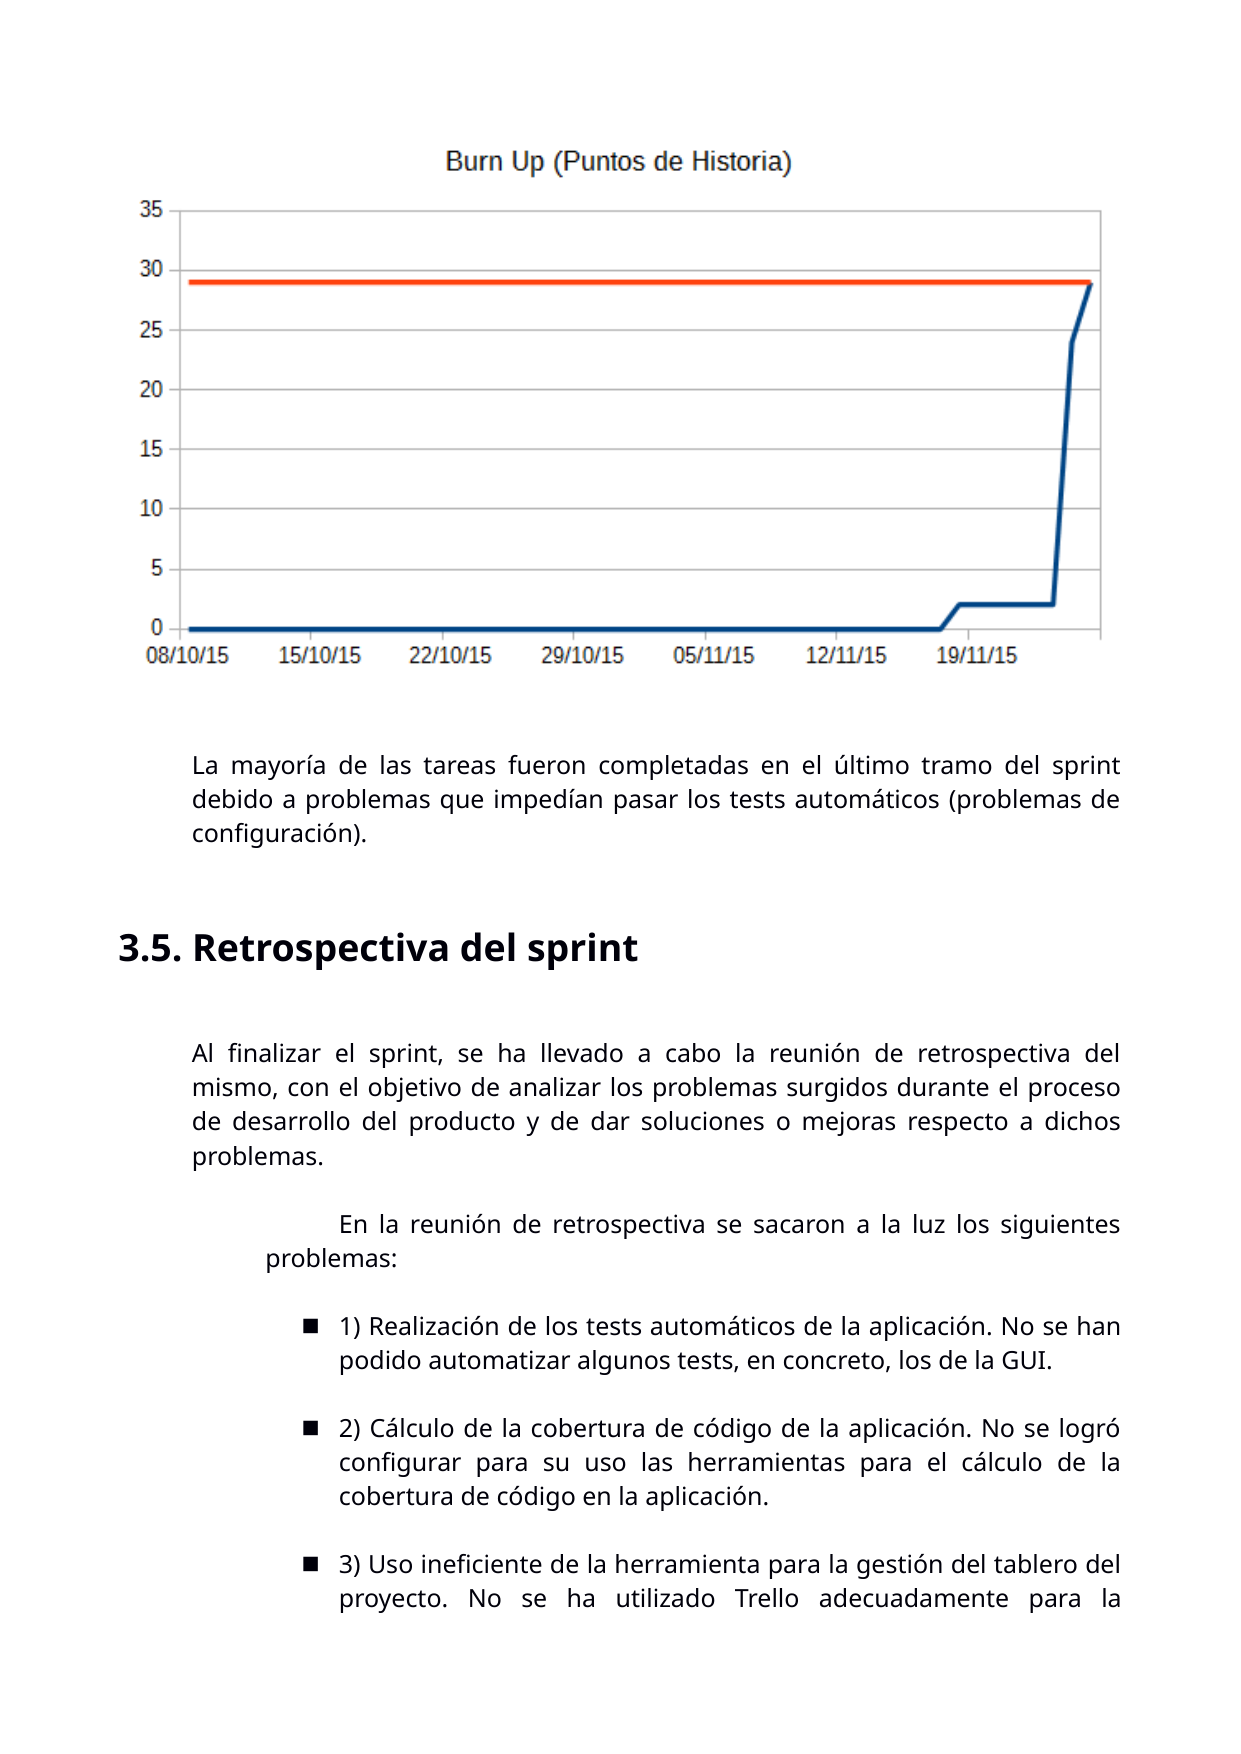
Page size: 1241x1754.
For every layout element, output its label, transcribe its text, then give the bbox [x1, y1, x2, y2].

text Al finalizar el sprint, se ha llevado a cabo la reunión de retrospectiva del mismo, con el objetivo de analizar los problemas surgidos durante el proceso de desarrollo del producto y de dar soluciones o mejoras respecto a dichos problemas. [192, 1036, 1122, 1172]
text En la reunión de retrospectiva se sacaron a la luz los siguientes problemas: [265, 1206, 1122, 1274]
list 1) Realización de los tests automáticos de la aplicación. No se han podido automatizar algunos tests, en concreto, los de la GUI. [301, 1308, 1122, 1377]
text La mayoría de las tareas fueron completadas en el último tramo del sprint debido a problemas que impedían pasar los tests automáticos (problemas de configuración). [192, 748, 1122, 850]
picture [121, 118, 1120, 680]
subtitle 3.5. Retrospectiva del sprint [118, 921, 1122, 972]
list 2) Cálculo de la cobertura de código de la aplicación. No se logró configurar para su uso las herramientas para el cálculo de la cobertura de código en la aplicación. [301, 1411, 1122, 1513]
list 3) Uso ineficiente de la herramienta para la gestión del tablero del proyecto. No se ha utilizado Trello adecuadamente para la [301, 1547, 1122, 1615]
